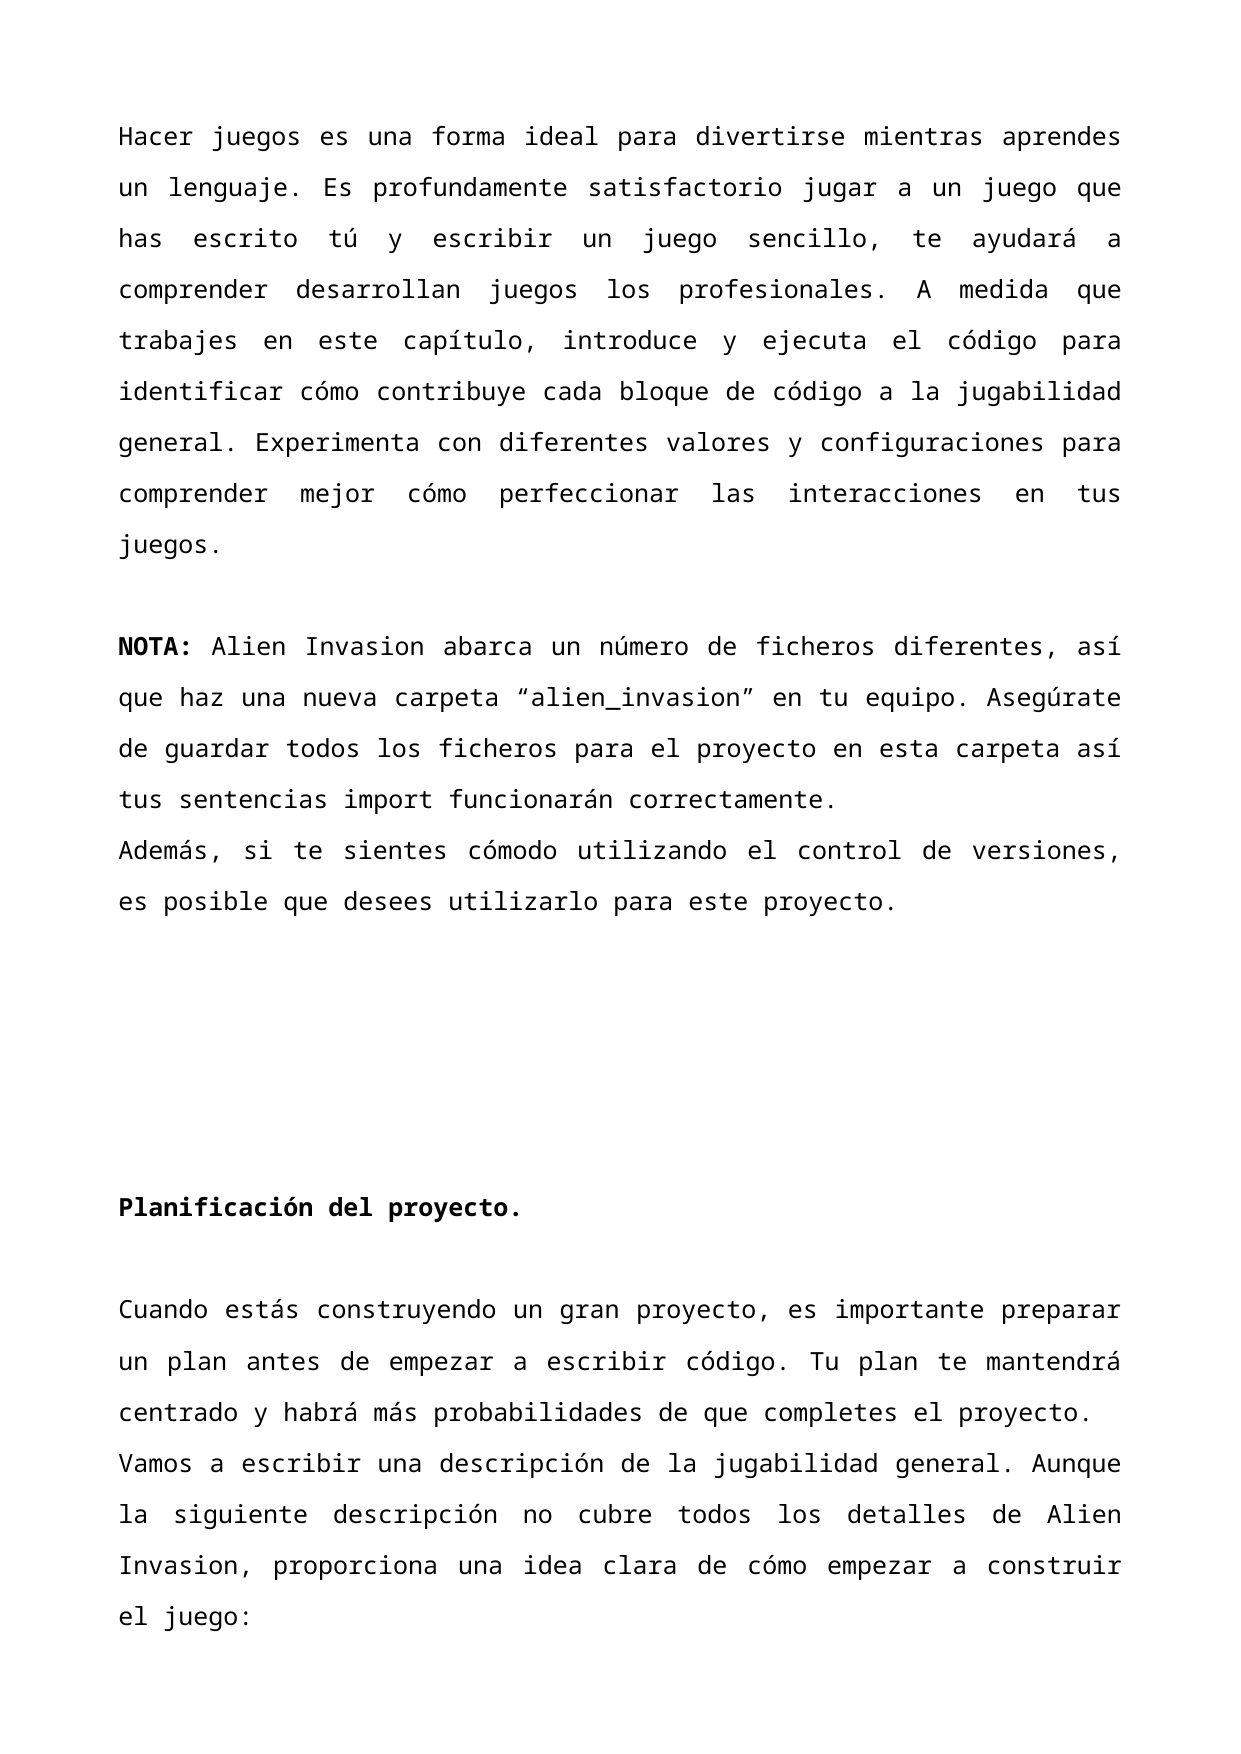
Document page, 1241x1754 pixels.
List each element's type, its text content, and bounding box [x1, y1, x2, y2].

text NOTA: Alien Invasion abarca un número de ficheros diferentes, así que haz una nueva carpeta “alien_invasion” en tu equipo. Asegúrate de guardar todos los ficheros para el proyecto en esta carpeta así tus sentencias import funcionarán correctamente. [118, 628, 1122, 816]
text Hacer juegos es una forma ideal para divertirse mientras aprendes un lenguaje. Es profundamente satisfactorio jugar a un juego que has escrito tú y escribir un juego sencillo, te ayudará a comprender desarrollan juegos los profesionales. A medida que trabajes en este capítulo, introduce y ejecuta el código para identificar cómo contribuye cada bloque de código a la jugabilidad general. Experimenta con diferentes valores y configuraciones para comprender mejor cómo perfeccionar las interacciones en tus juegos. [118, 118, 1122, 561]
text Cuando estás construyendo un gran proyecto, es importante preparar un plan antes de empezar a escribir código. Tu plan te mantendrá centrado y habrá más probabilidades de que completes el proyecto. [118, 1292, 1122, 1428]
text Además, si te sientes cómodo utilizando el control de versiones, es posible que desees utilizarlo para este proyecto. [118, 833, 1122, 918]
text Vamos a escribir una descripción de la jugabilidad general. Aunque la siguiente descripción no cubre todos los detalles de Alien Invasion, proporciona una idea clara de cómo empezar a construir el juego: [118, 1445, 1122, 1632]
text Planificación del proyecto. [118, 1190, 1122, 1224]
